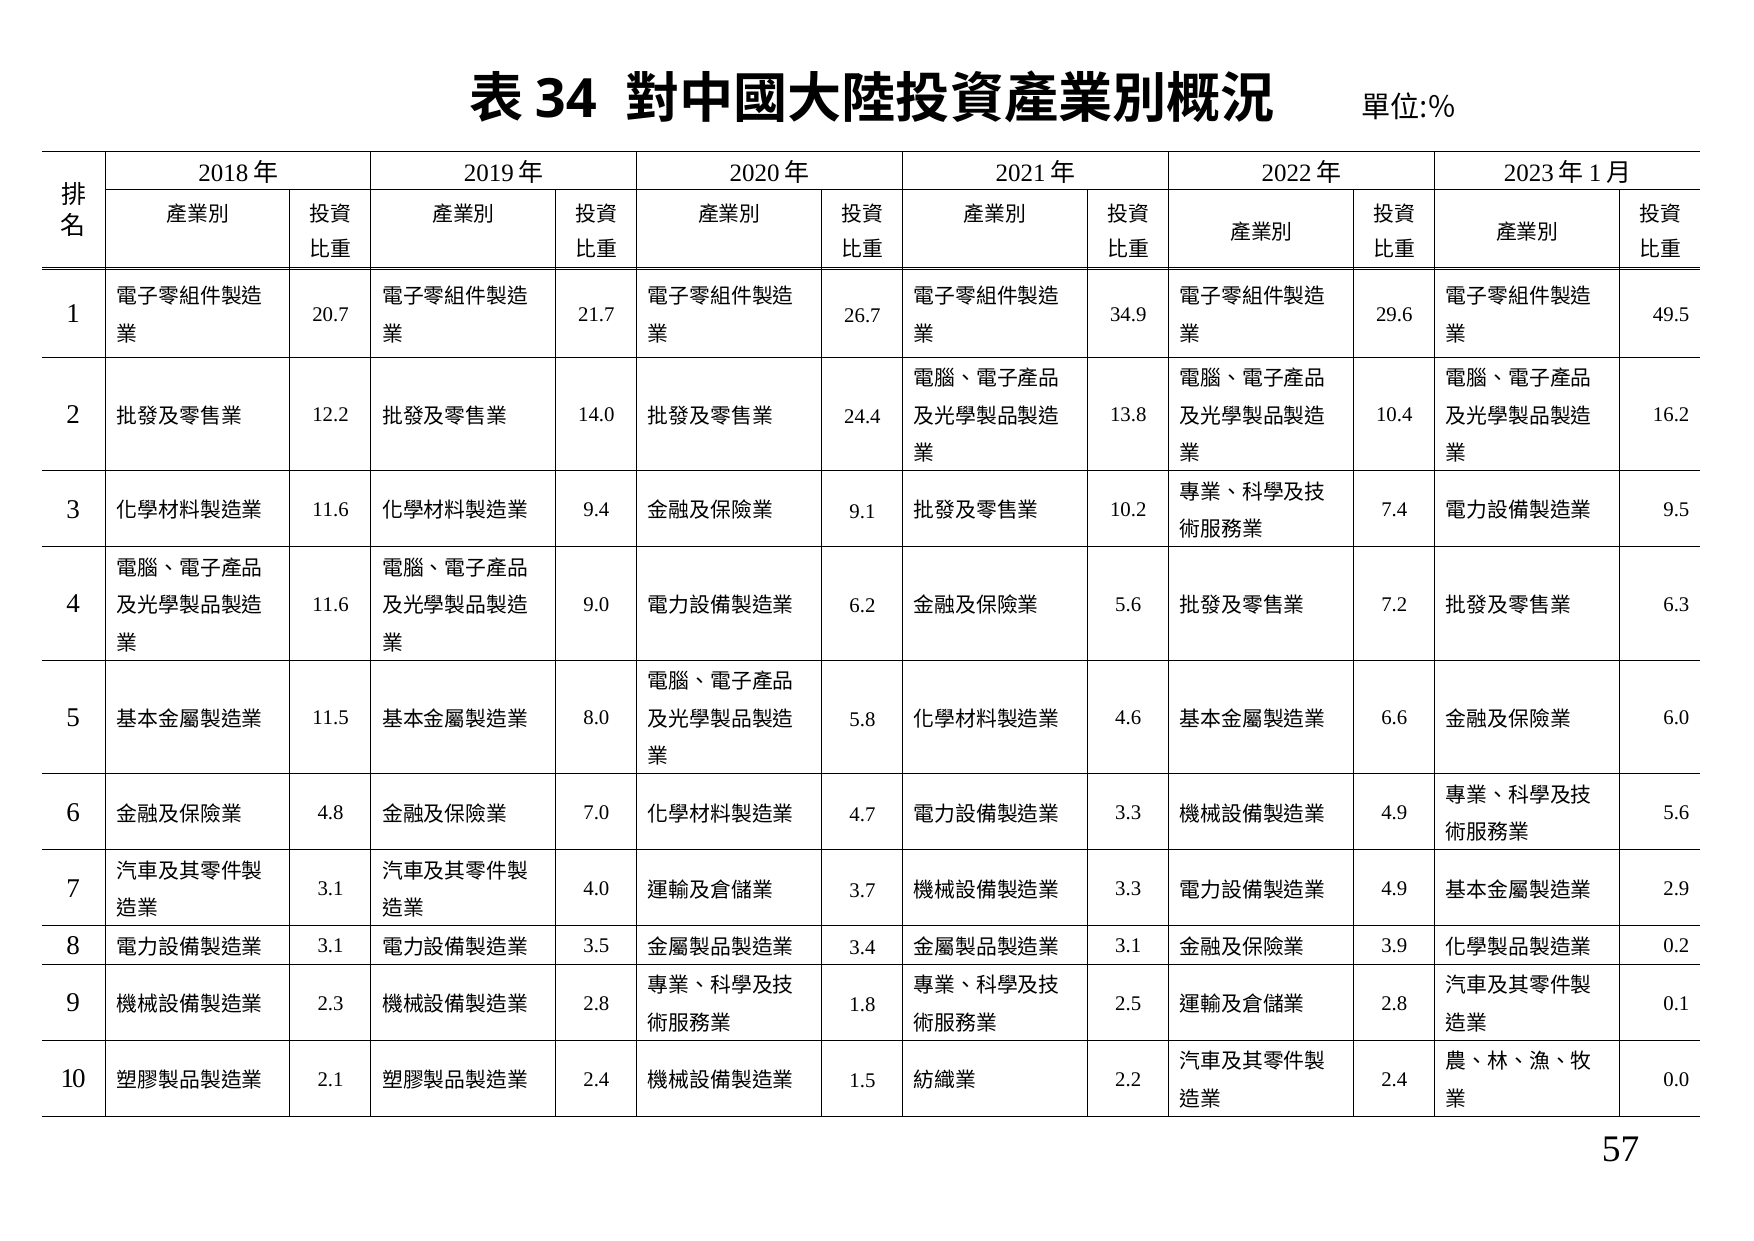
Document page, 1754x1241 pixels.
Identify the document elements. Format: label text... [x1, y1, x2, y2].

table_cell 產業別 [1169, 190, 1353, 267]
table_cell 3.9 [1354, 926, 1434, 964]
table_cell 金融及保險業 [903, 547, 1087, 660]
table_cell 4.6 [1088, 661, 1168, 773]
table_cell 20.7 [290, 270, 370, 357]
table_cell 6.0 [1620, 661, 1700, 773]
table_cell 批發及零售業 [903, 471, 1087, 546]
table_header 排名 [42, 152, 105, 267]
table_cell 9.0 [556, 547, 636, 660]
table_cell 產業別 [1435, 190, 1619, 267]
table_cell 金融及保險業 [1435, 661, 1619, 773]
table_cell 5.6 [1620, 774, 1700, 849]
table_cell 批發及零售業 [637, 358, 821, 470]
table_cell 電力設備製造業 [106, 926, 289, 964]
table_cell 3.3 [1088, 850, 1168, 925]
table_cell 電子零組件製造業 [106, 270, 289, 357]
table_cell 電腦、電子產品及光學製品製造業 [371, 547, 555, 660]
table_cell 11.6 [290, 471, 370, 546]
table_cell 專業、科學及技術服務業 [637, 965, 821, 1040]
table_cell 3.5 [556, 926, 636, 964]
table_cell 投資 比重 [822, 190, 902, 267]
table_cell 49.5 [1620, 270, 1700, 357]
table_cell 13.8 [1088, 358, 1168, 470]
table_cell 5.6 [1088, 547, 1168, 660]
table_cell 金融及保險業 [1169, 926, 1353, 964]
table_cell 電力設備製造業 [1435, 471, 1619, 546]
table_cell 產業別 [371, 190, 555, 267]
table_cell 電腦、電子產品及光學製品製造業 [106, 547, 289, 660]
table_cell 4.9 [1354, 850, 1434, 925]
table_cell 機械設備製造業 [903, 850, 1087, 925]
table_cell 5 [42, 661, 105, 773]
table_cell 產業別 [637, 190, 821, 267]
table_cell 投資 比重 [556, 190, 636, 267]
table_cell 4.7 [822, 774, 902, 849]
table_header 2019年 [371, 152, 636, 189]
table_cell 專業、科學及技術服務業 [1435, 774, 1619, 849]
table_cell 化學材料製造業 [106, 471, 289, 546]
table_cell 金融及保險業 [637, 471, 821, 546]
table_cell 化學製品製造業 [1435, 926, 1619, 964]
table_cell 2.4 [1354, 1041, 1434, 1116]
table_cell 4.9 [1354, 774, 1434, 849]
table_cell 金融及保險業 [106, 774, 289, 849]
table_cell 化學材料製造業 [903, 661, 1087, 773]
table_cell 9.1 [822, 471, 902, 546]
table_cell 7 [42, 850, 105, 925]
table_cell 9.5 [1620, 471, 1700, 546]
table_header 2023年1月 [1435, 152, 1700, 189]
table_cell 電子零組件製造業 [637, 270, 821, 357]
table_cell 21.7 [556, 270, 636, 357]
table_cell 金屬製品製造業 [637, 926, 821, 964]
table_cell 3.1 [1088, 926, 1168, 964]
table_cell 2.8 [1354, 965, 1434, 1040]
table_cell 塑膠製品製造業 [106, 1041, 289, 1116]
table_cell 9.4 [556, 471, 636, 546]
table_cell 3.1 [290, 850, 370, 925]
table_cell 29.6 [1354, 270, 1434, 357]
table_cell 3.7 [822, 850, 902, 925]
table_cell 2.9 [1620, 850, 1700, 925]
table_cell 電力設備製造業 [371, 926, 555, 964]
table_cell 3.1 [290, 926, 370, 964]
table_cell 批發及零售業 [1435, 547, 1619, 660]
table_cell 汽車及其零件製造業 [106, 850, 289, 925]
table_cell 基本金屬製造業 [371, 661, 555, 773]
table_header 2021年 [903, 152, 1168, 189]
table_cell 投資 比重 [1088, 190, 1168, 267]
table_cell 2.4 [556, 1041, 636, 1116]
table_cell 汽車及其零件製造業 [371, 850, 555, 925]
table_cell 6.3 [1620, 547, 1700, 660]
table_cell 16.2 [1620, 358, 1700, 470]
table_cell 專業、科學及技術服務業 [903, 965, 1087, 1040]
table_cell 34.9 [1088, 270, 1168, 357]
table_cell 14.0 [556, 358, 636, 470]
table_cell 10 [42, 1041, 105, 1116]
table_cell 投資 比重 [290, 190, 370, 267]
table_cell 2.5 [1088, 965, 1168, 1040]
table_cell 化學材料製造業 [637, 774, 821, 849]
table_cell 0.1 [1620, 965, 1700, 1040]
table_cell 電子零組件製造業 [371, 270, 555, 357]
table_cell 化學材料製造業 [371, 471, 555, 546]
table_cell 批發及零售業 [371, 358, 555, 470]
table_cell 8 [42, 926, 105, 964]
table_cell 塑膠製品製造業 [371, 1041, 555, 1116]
table_cell 電腦、電子產品及光學製品製造業 [1169, 358, 1353, 470]
table_header 2020年 [637, 152, 902, 189]
table_cell 11.6 [290, 547, 370, 660]
table_cell 產業別 [903, 190, 1087, 267]
table_cell 4 [42, 547, 105, 660]
table_cell 金屬製品製造業 [903, 926, 1087, 964]
table_cell 汽車及其零件製造業 [1169, 1041, 1353, 1116]
table_cell 電腦、電子產品及光學製品製造業 [1435, 358, 1619, 470]
table_cell 10.4 [1354, 358, 1434, 470]
table_cell 26.7 [822, 270, 902, 357]
table_cell 紡織業 [903, 1041, 1087, 1116]
subtitle 表34 對中國大陸投資產業別概況 單位:％ [103, 38, 1639, 151]
table_cell 電力設備製造業 [1169, 850, 1353, 925]
table_cell 6.6 [1354, 661, 1434, 773]
table_cell 基本金屬製造業 [106, 661, 289, 773]
table_cell 電力設備製造業 [637, 547, 821, 660]
table_cell 1 [42, 270, 105, 357]
table_cell 電力設備製造業 [903, 774, 1087, 849]
table_cell 電腦、電子產品及光學製品製造業 [903, 358, 1087, 470]
table_cell 9 [42, 965, 105, 1040]
table_cell 投資 比重 [1620, 190, 1700, 267]
table_cell 產業別 [106, 190, 289, 267]
table_cell 2 [42, 358, 105, 470]
table_cell 7.2 [1354, 547, 1434, 660]
table_cell 4.8 [290, 774, 370, 849]
table_cell 基本金屬製造業 [1169, 661, 1353, 773]
table_cell 機械設備製造業 [371, 965, 555, 1040]
table_cell 批發及零售業 [106, 358, 289, 470]
table_cell 金融及保險業 [371, 774, 555, 849]
table_cell 專業、科學及技術服務業 [1169, 471, 1353, 546]
table_cell 2.3 [290, 965, 370, 1040]
table_cell 2.8 [556, 965, 636, 1040]
table_cell 汽車及其零件製造業 [1435, 965, 1619, 1040]
table_cell 7.4 [1354, 471, 1434, 546]
table_cell 農、林、漁、牧業 [1435, 1041, 1619, 1116]
table_cell 投資 比重 [1354, 190, 1434, 267]
table_cell 4.0 [556, 850, 636, 925]
table_cell 2.1 [290, 1041, 370, 1116]
table_header 2022年 [1169, 152, 1434, 189]
table_cell 6.2 [822, 547, 902, 660]
table_cell 7.0 [556, 774, 636, 849]
table_cell 機械設備製造業 [637, 1041, 821, 1116]
table_cell 1.5 [822, 1041, 902, 1116]
table_cell 3.3 [1088, 774, 1168, 849]
table_cell 電子零組件製造業 [903, 270, 1087, 357]
table_cell 5.8 [822, 661, 902, 773]
table_cell 批發及零售業 [1169, 547, 1353, 660]
table_cell 運輸及倉儲業 [637, 850, 821, 925]
table_cell 基本金屬製造業 [1435, 850, 1619, 925]
table_cell 0.2 [1620, 926, 1700, 964]
table_cell 0.0 [1620, 1041, 1700, 1116]
table_cell 12.2 [290, 358, 370, 470]
table_cell 6 [42, 774, 105, 849]
table_cell 電腦、電子產品及光學製品製造業 [637, 661, 821, 773]
table_cell 3 [42, 471, 105, 546]
table_cell 3.4 [822, 926, 902, 964]
table_cell 機械設備製造業 [1169, 774, 1353, 849]
table_cell 1.8 [822, 965, 902, 1040]
table_cell 11.5 [290, 661, 370, 773]
table_cell 24.4 [822, 358, 902, 470]
table_cell 機械設備製造業 [106, 965, 289, 1040]
table_cell 2.2 [1088, 1041, 1168, 1116]
table_cell 10.2 [1088, 471, 1168, 546]
table_cell 運輸及倉儲業 [1169, 965, 1353, 1040]
table_cell 電子零組件製造業 [1435, 270, 1619, 357]
table_cell 電子零組件製造業 [1169, 270, 1353, 357]
table_cell 8.0 [556, 661, 636, 773]
table_header 2018年 [106, 152, 370, 189]
